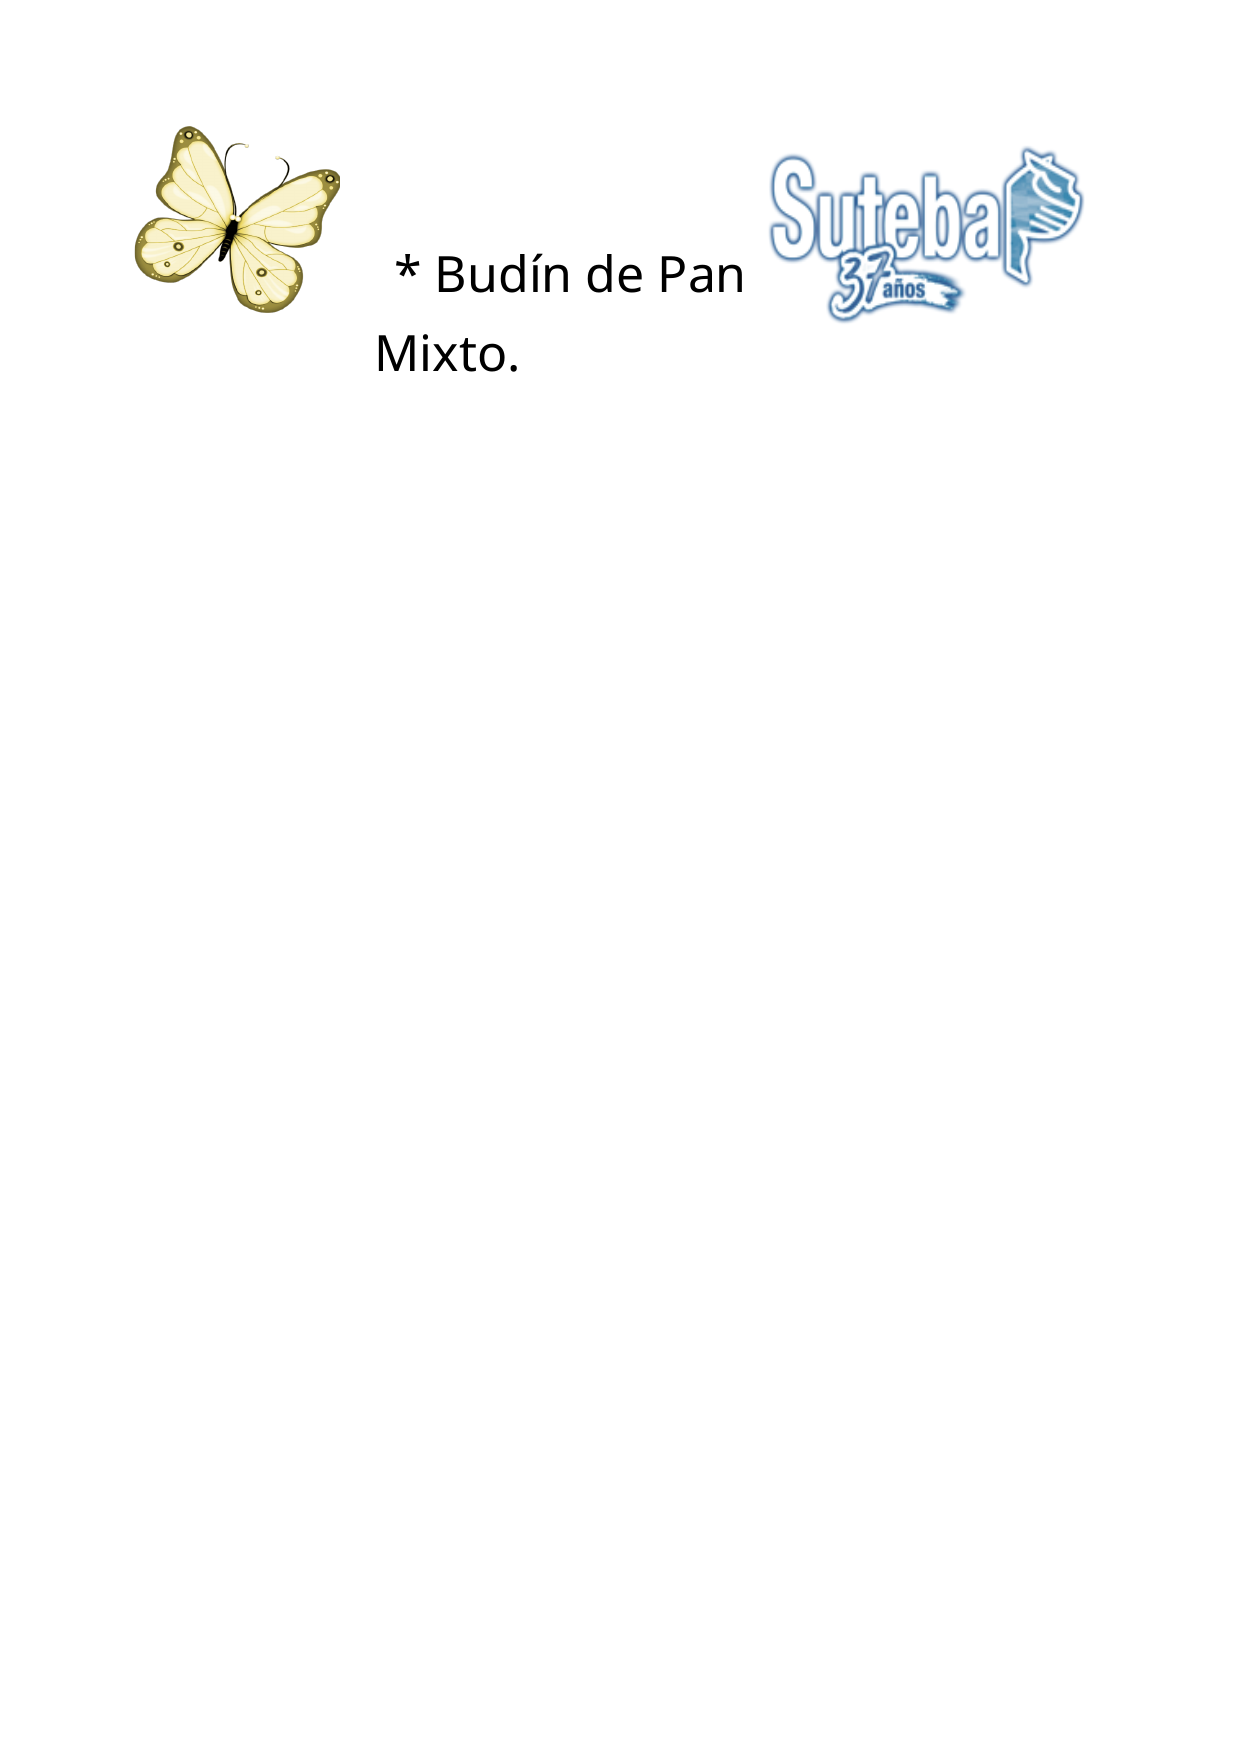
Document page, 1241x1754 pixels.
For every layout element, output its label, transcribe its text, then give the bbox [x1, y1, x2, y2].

picture [755, 145, 1094, 327]
table_cell [89, 400, 1152, 474]
table_cell * Budín de Pan Mixto. [89, 204, 1152, 400]
picture [134, 126, 340, 313]
